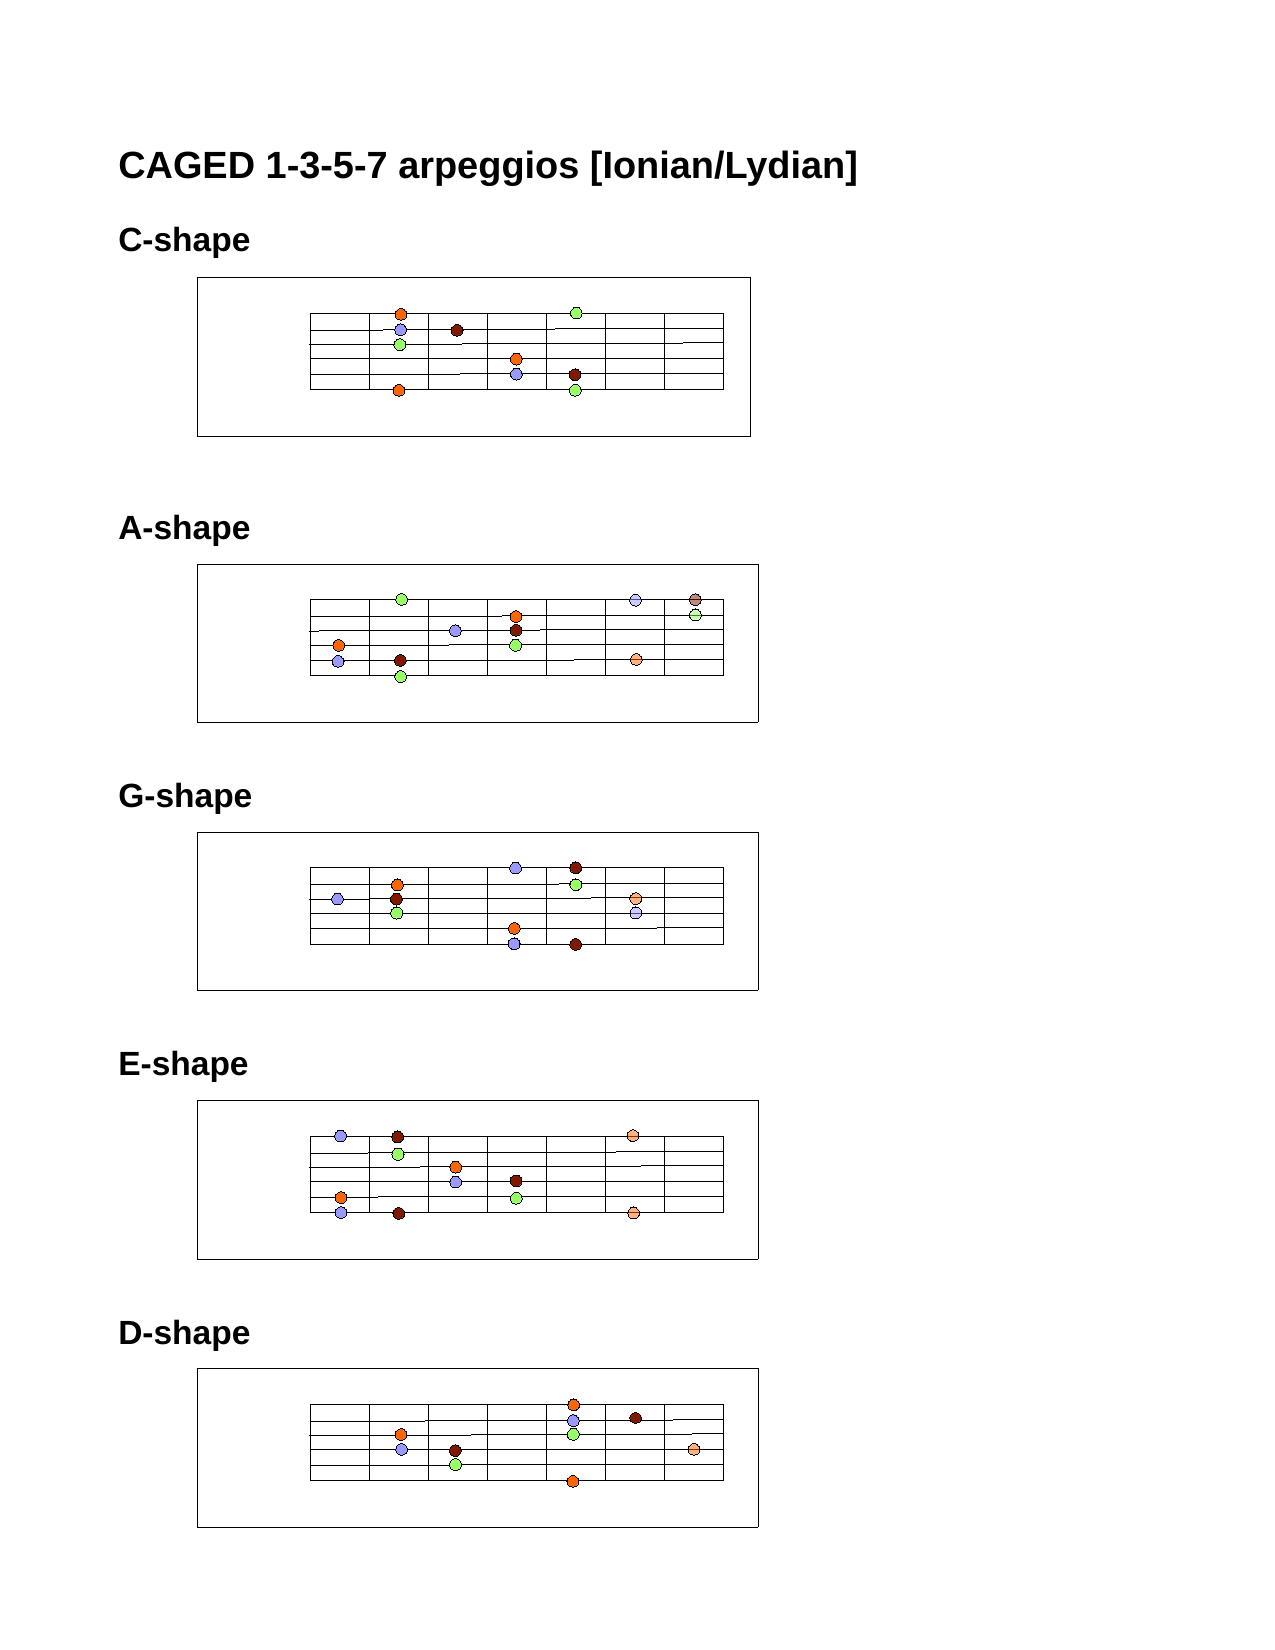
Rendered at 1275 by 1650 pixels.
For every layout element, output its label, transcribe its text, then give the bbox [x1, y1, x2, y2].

subtitle D-shape [118, 1312, 1157, 1351]
subtitle G-shape [118, 776, 1157, 815]
subtitle E-shape [118, 1044, 1157, 1083]
subtitle CAGED 1-3-5-7 arpeggios [Ionian/Lydian] [118, 143, 1157, 187]
subtitle A-shape [118, 508, 1157, 546]
subtitle C-shape [118, 220, 1157, 259]
